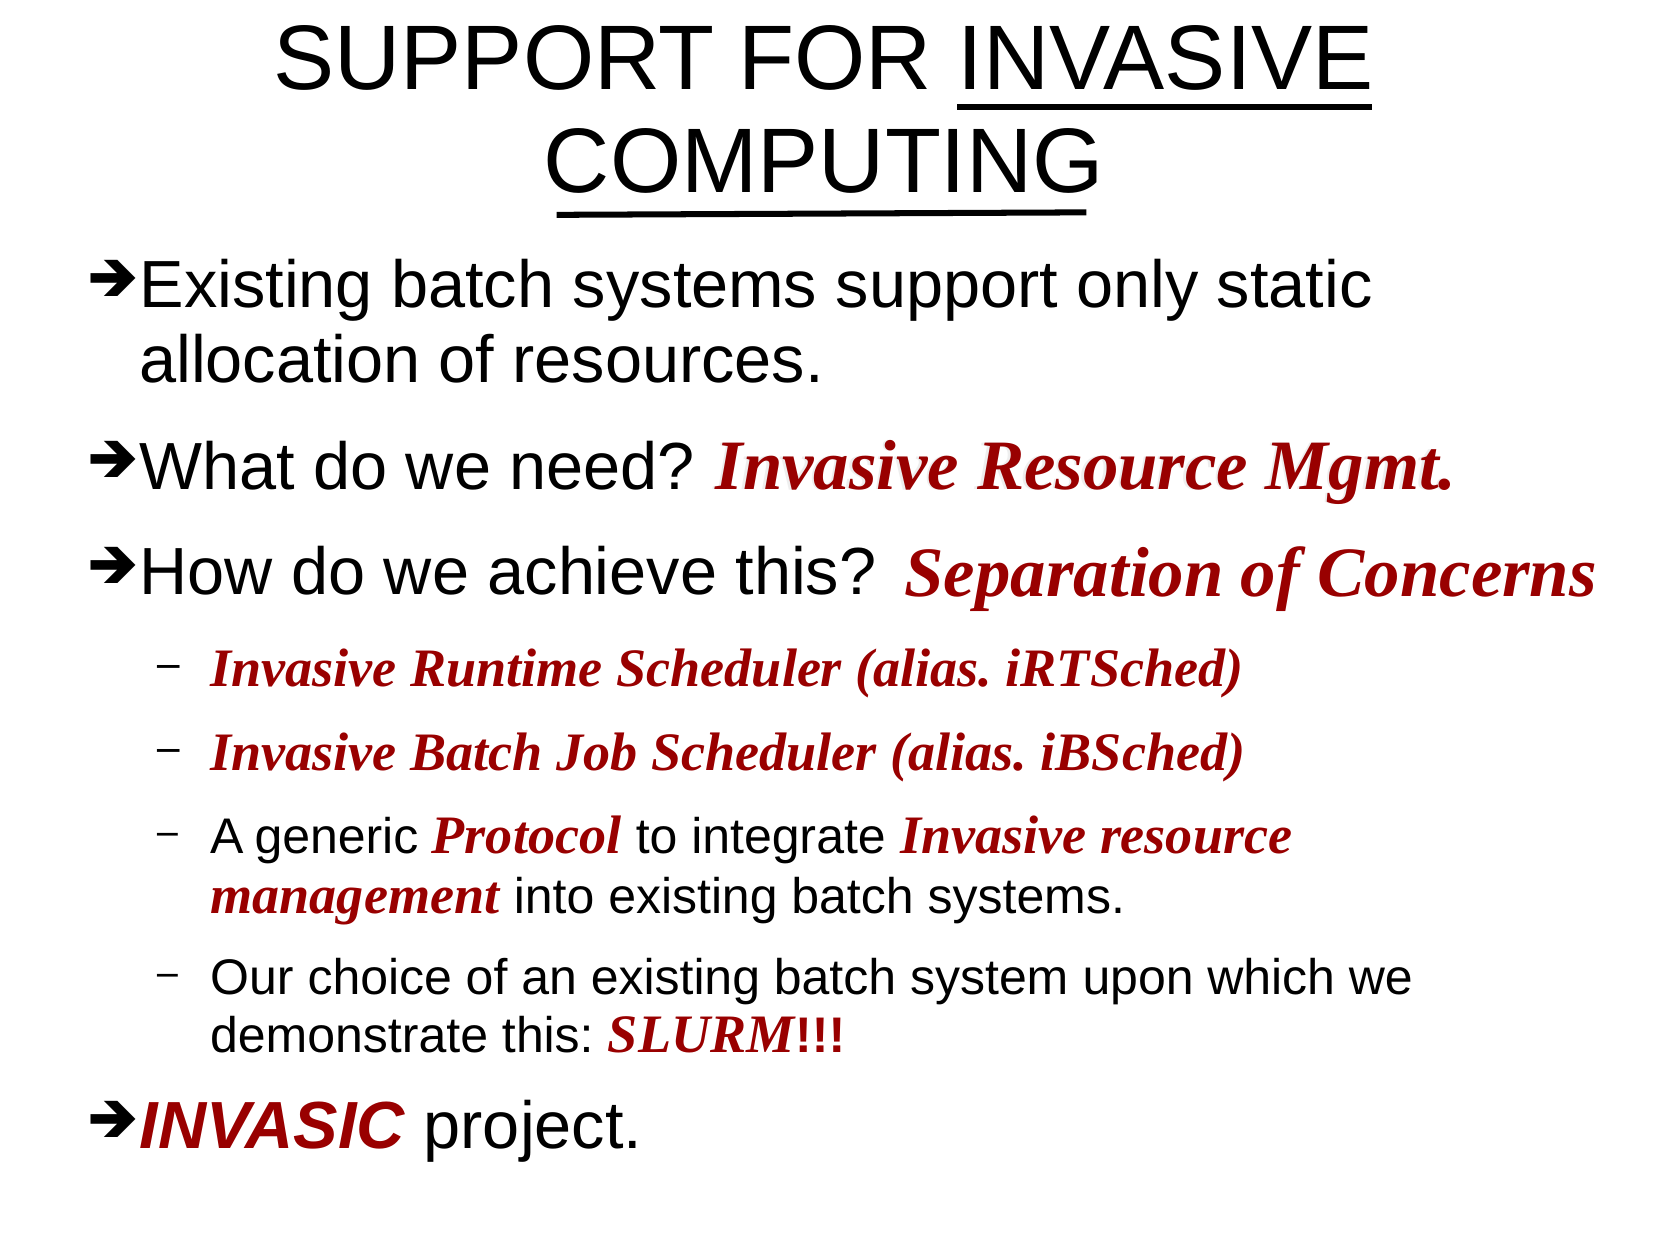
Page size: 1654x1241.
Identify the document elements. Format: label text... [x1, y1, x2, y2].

title SUPPORT FOR INVASIVE COMPUTING [80, 5, 1569, 213]
list Existing batch systems support only static allocation of resources. What do we need? Invasive Resource Mgmt. How do we achieve this? Invasive Runtime Scheduler (alias. iRTSched) Invasive Batch Job Scheduler (alias. iBSched) A generic Protocol to integrate Invasive resource management into existing batch systems. Our choice of an existing batch system upon which we demonstrate this: SLURM!!! INVASIC project. [68, 247, 1557, 1241]
text_box [709, 522, 1473, 599]
text_box Invasive Resource Mgmt. [701, 419, 1494, 522]
text_box Separation of Concerns [890, 525, 1618, 629]
